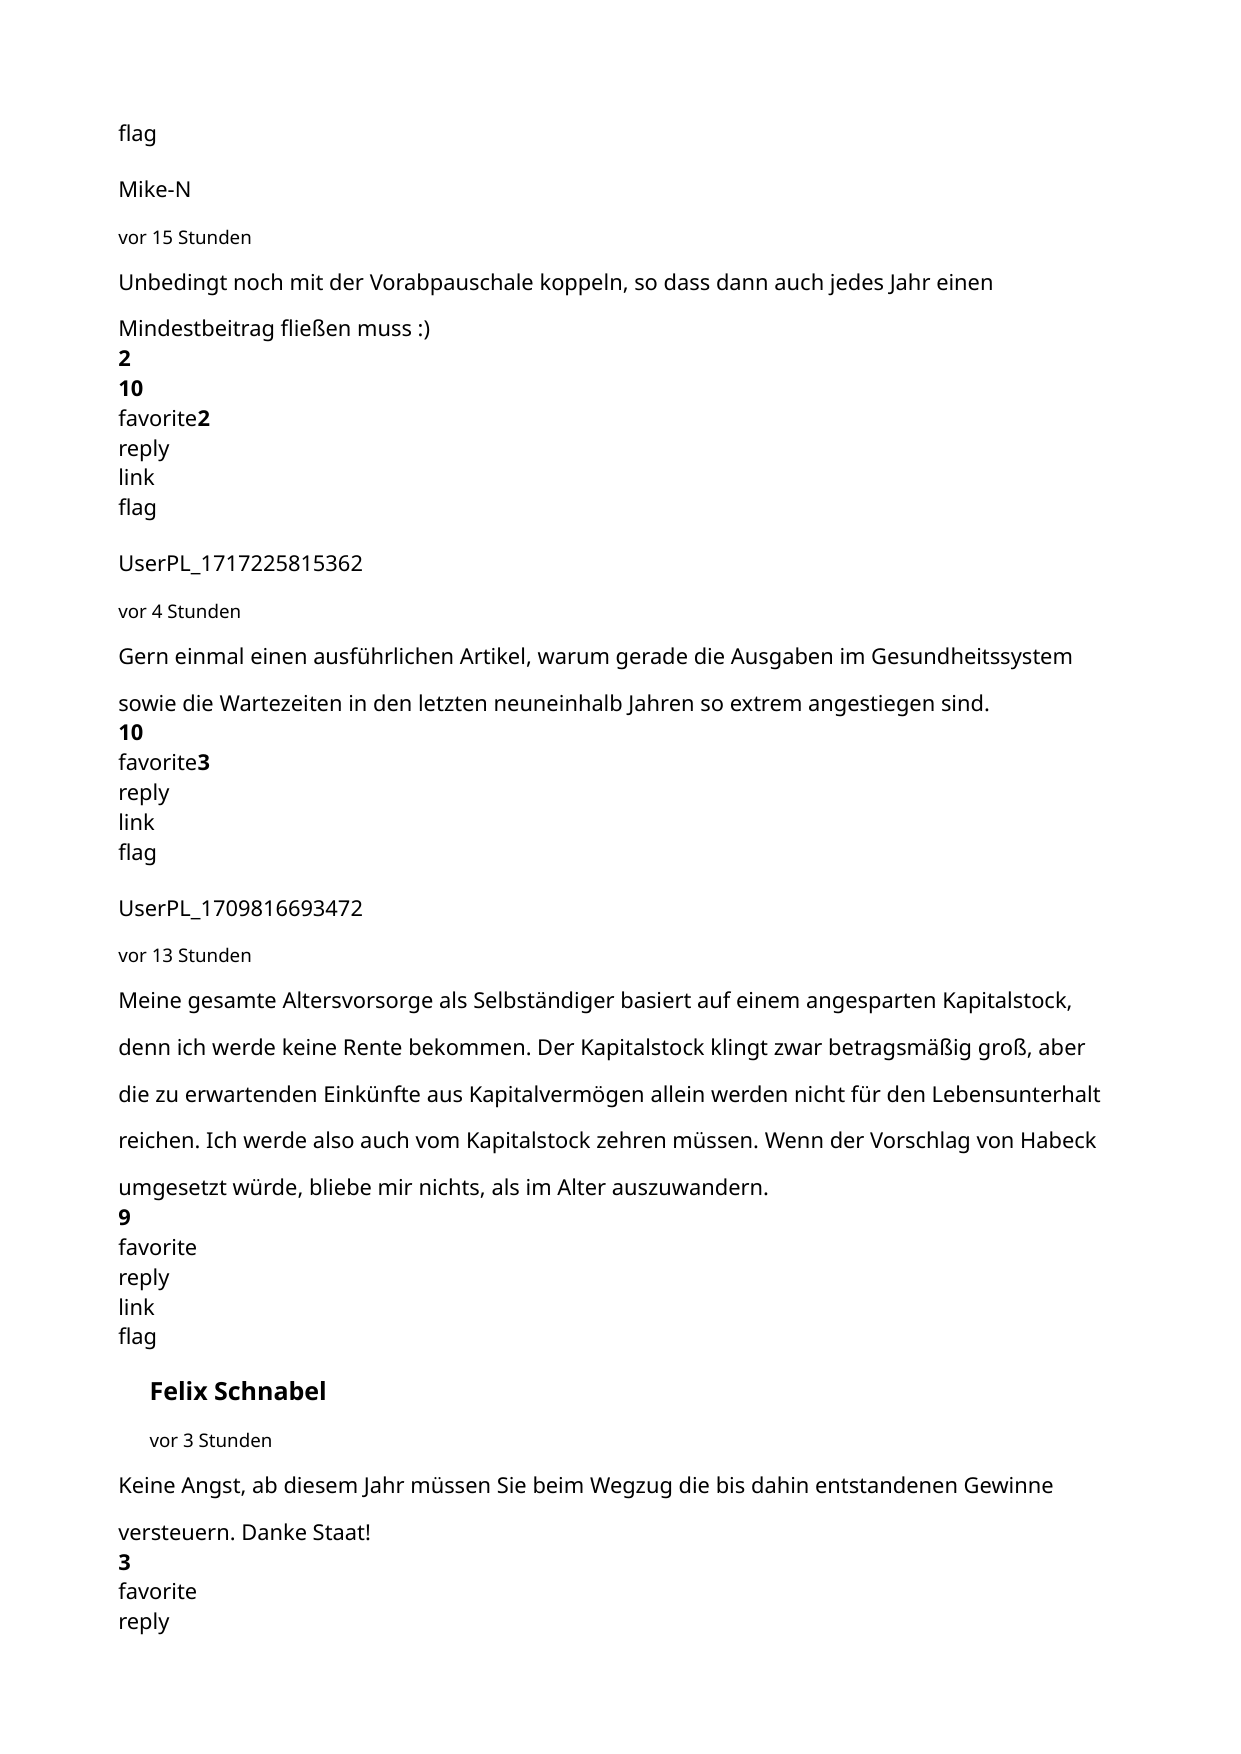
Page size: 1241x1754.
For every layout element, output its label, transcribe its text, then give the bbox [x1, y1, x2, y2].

text flag [118, 1321, 1122, 1351]
text vor 3 Stunden [149, 1423, 1122, 1453]
text 10 [118, 373, 1122, 403]
text vor 15 Stunden [118, 220, 1122, 249]
text UserPL_1717225815362 [118, 538, 1114, 578]
text favorite3 [118, 747, 1122, 777]
text reply [118, 777, 1122, 807]
text flag [118, 836, 1122, 866]
text Gern einmal einen ausführlichen Artikel, warum gerade die Ausgaben im Gesundheitssystem sowie die Wartezeiten in den letzten neuneinhalb Jahren so extrem angestiegen sind. [118, 623, 1122, 717]
text link [118, 1292, 1122, 1321]
text reply [118, 433, 1122, 462]
text 3 [118, 1546, 1122, 1576]
text 2 [118, 343, 1122, 373]
text flag [118, 118, 1122, 148]
text reply [118, 1262, 1122, 1292]
text favorite [118, 1576, 1122, 1606]
text flag [118, 492, 1122, 522]
text Felix Schnabel [149, 1367, 1114, 1407]
text link [118, 807, 1122, 836]
text vor 13 Stunden [118, 938, 1122, 968]
text 9 [118, 1202, 1122, 1232]
text UserPL_1709816693472 [118, 882, 1114, 922]
text reply [118, 1606, 1122, 1636]
text Keine Angst, ab diesem Jahr müssen Sie beim Wegzug die bis dahin entstandenen Gewinne versteuern. Danke Staat! [118, 1453, 1122, 1546]
text vor 4 Stunden [118, 594, 1122, 623]
text Unbedingt noch mit der Vorabpauschale koppeln, so dass dann auch jedes Jahr einen Mindestbeitrag fließen muss :) [118, 249, 1122, 343]
text favorite [118, 1232, 1122, 1262]
text link [118, 462, 1122, 492]
text Meine gesamte Altersvorsorge als Selbständiger basiert auf einem angesparten Kapitalstock, denn ich werde keine Rente bekommen. Der Kapitalstock klingt zwar betragsmäßig groß, aber die zu erwartenden Einkünfte aus Kapitalvermögen allein werden nicht für den Lebensunterhalt reichen. Ich werde also auch vom Kapitalstock zehren müssen. Wenn der Vorschlag von Habeck umgesetzt würde, bliebe mir nichts, als im Alter auszuwandern. [118, 968, 1122, 1202]
text 10 [118, 717, 1122, 747]
text Mike-N [118, 163, 1114, 204]
text favorite2 [118, 403, 1122, 433]
